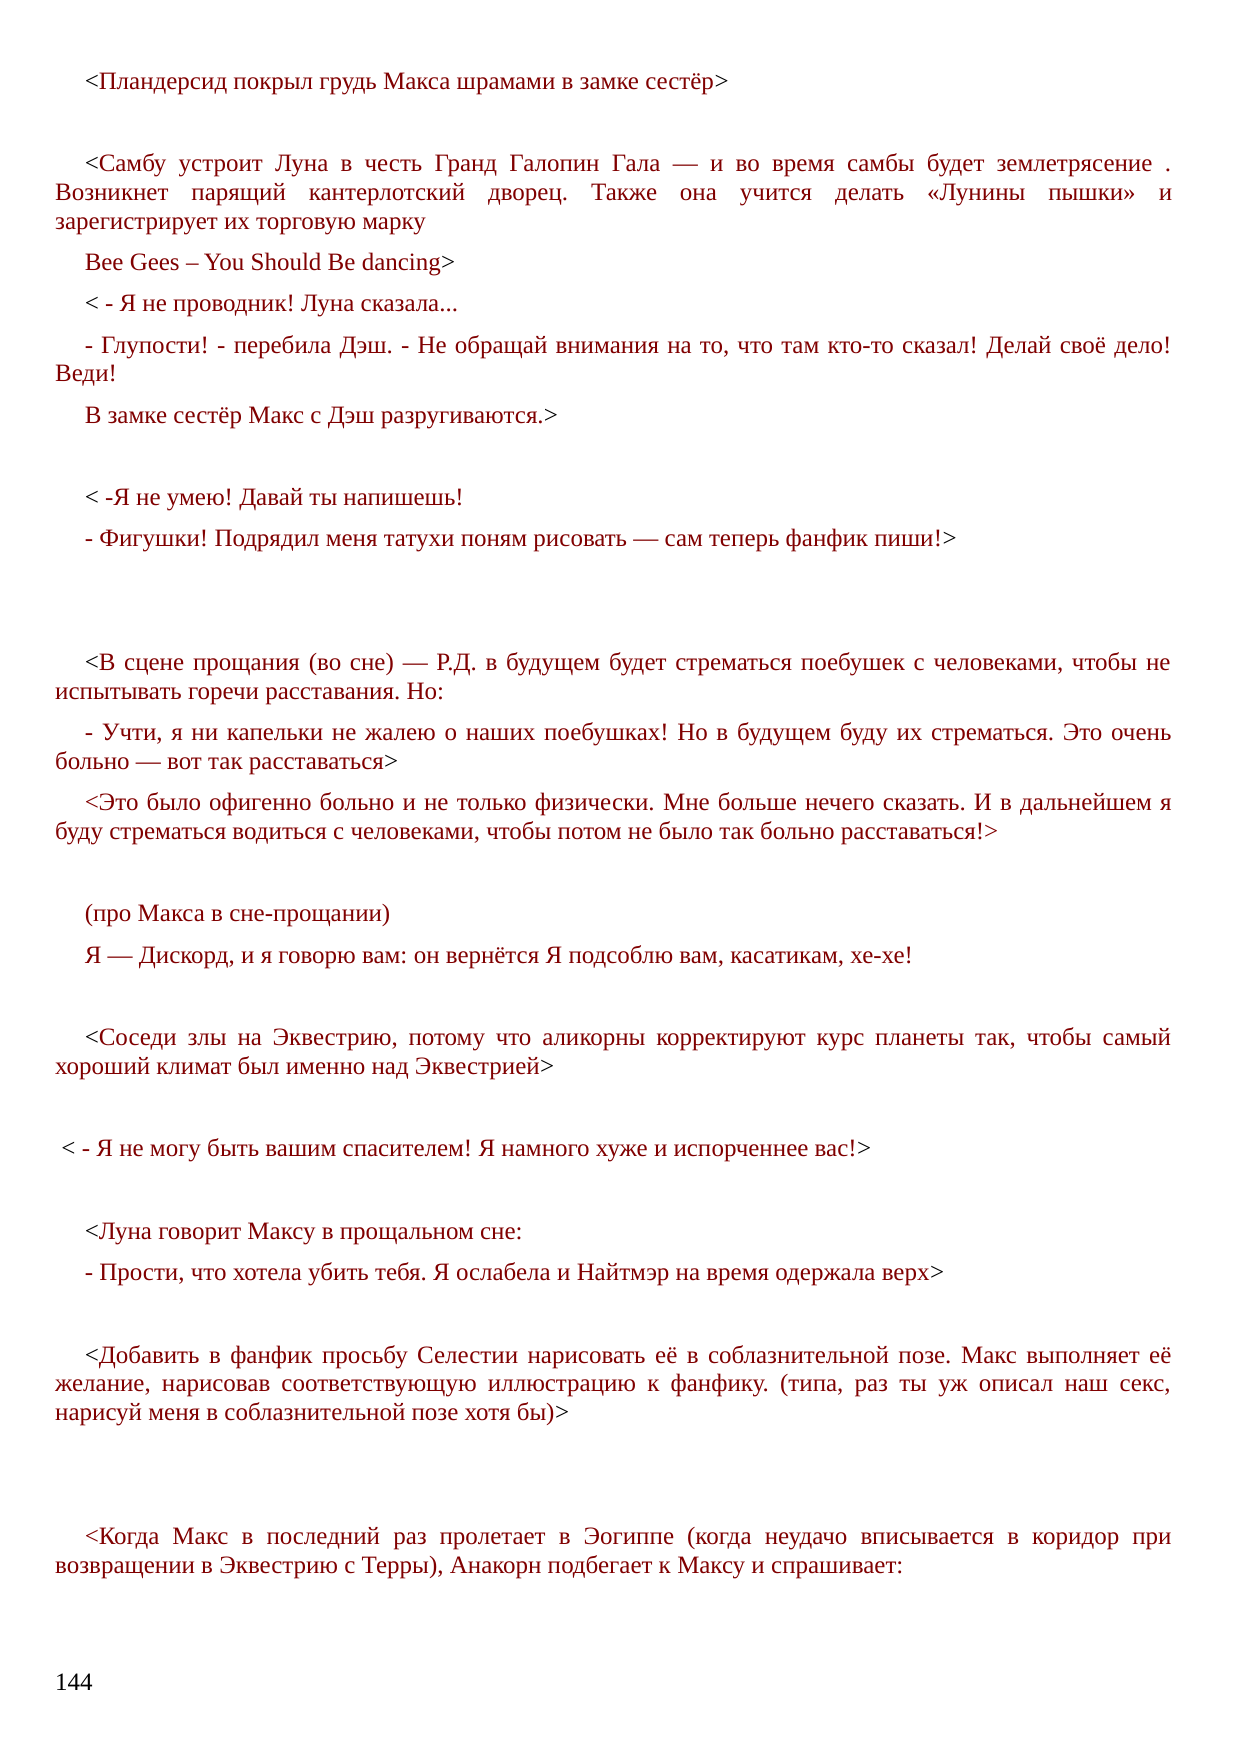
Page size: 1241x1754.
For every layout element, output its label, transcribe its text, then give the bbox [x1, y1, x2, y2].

text <Добавить в фанфик просьбу Селестии нарисовать её в соблазнительной позе. Макс выполняет её желание, нарисовав соответствующую иллюстрацию к фанфику. (типа, раз ты уж описал наш секс, нарисуй меня в соблазнительной позе хотя бы)> [55, 1340, 1173, 1426]
text <В сцене прощания (во сне) — Р.Д. в будущем будет стрематься поебушек с человеками, чтобы не испытывать горечи расставания. Но: [55, 647, 1173, 705]
text <Луна говорит Максу в прощальном сне: [55, 1216, 1173, 1245]
text <Соседи злы на Эквестрию, потому что аликорны корректируют курс планеты так, чтобы самый хороший климат был именно над Эквестрией> [55, 1022, 1173, 1080]
text Я — Дискорд, и я говорю вам: он вернётся Я подсоблю вам, касатикам, хе-хе! [55, 940, 1173, 968]
text - Прости, что хотела убить тебя. Я ослабела и Найтмэр на время одержала верх> [55, 1257, 1173, 1286]
text <Пландерсид покрыл грудь Макса шрамами в замке сестёр> [55, 66, 1173, 95]
text В замке сестёр Макс с Дэш разругиваются.> [55, 400, 1173, 428]
text <Самбу устроит Луна в честь Гранд Галопин Гала — и во время самбы будет землетрясение . Возникнет парящий кантерлотский дворец. Также она учится делать «Лунины пышки» и зарегистрирует их торговую марку [55, 148, 1173, 235]
text < - Я не проводник! Луна сказала... [55, 288, 1173, 317]
text <Это было офигенно больно и не только физически. Мне больше нечего сказать. И в дальнейшем я буду стрематься водиться с человеками, чтобы потом не было так больно расставаться!> [55, 787, 1173, 845]
text (про Макса в сне-прощании) [55, 898, 1173, 927]
text - Учти, я ни капельки не жалею о наших поебушках! Но в будущем буду их стрематься. Это очень больно — вот так расставаться> [55, 717, 1173, 775]
text - Глупости! - перебила Дэш. - Не обращай внимания на то, что там кто-то сказал! Делай своё дело! Веди! [55, 330, 1173, 387]
text < - Я не могу быть вашим спасителем! Я намного хуже и испорченнее вас!> [55, 1133, 1173, 1162]
text < -Я не умею! Давай ты напишешь! [55, 482, 1173, 511]
text <Когда Макс в последний раз пролетает в Эогиппе (когда неудачо вписывается в коридор при возвращении в Эквестрию с Терры), Анакорн подбегает к Максу и спрашивает: [55, 1521, 1173, 1578]
text Bee Gees – You Should Be dancing> [55, 247, 1173, 276]
text - Фигушки! Подрядил меня татухи поням рисовать — сам теперь фанфик пиши!> [55, 523, 1173, 552]
